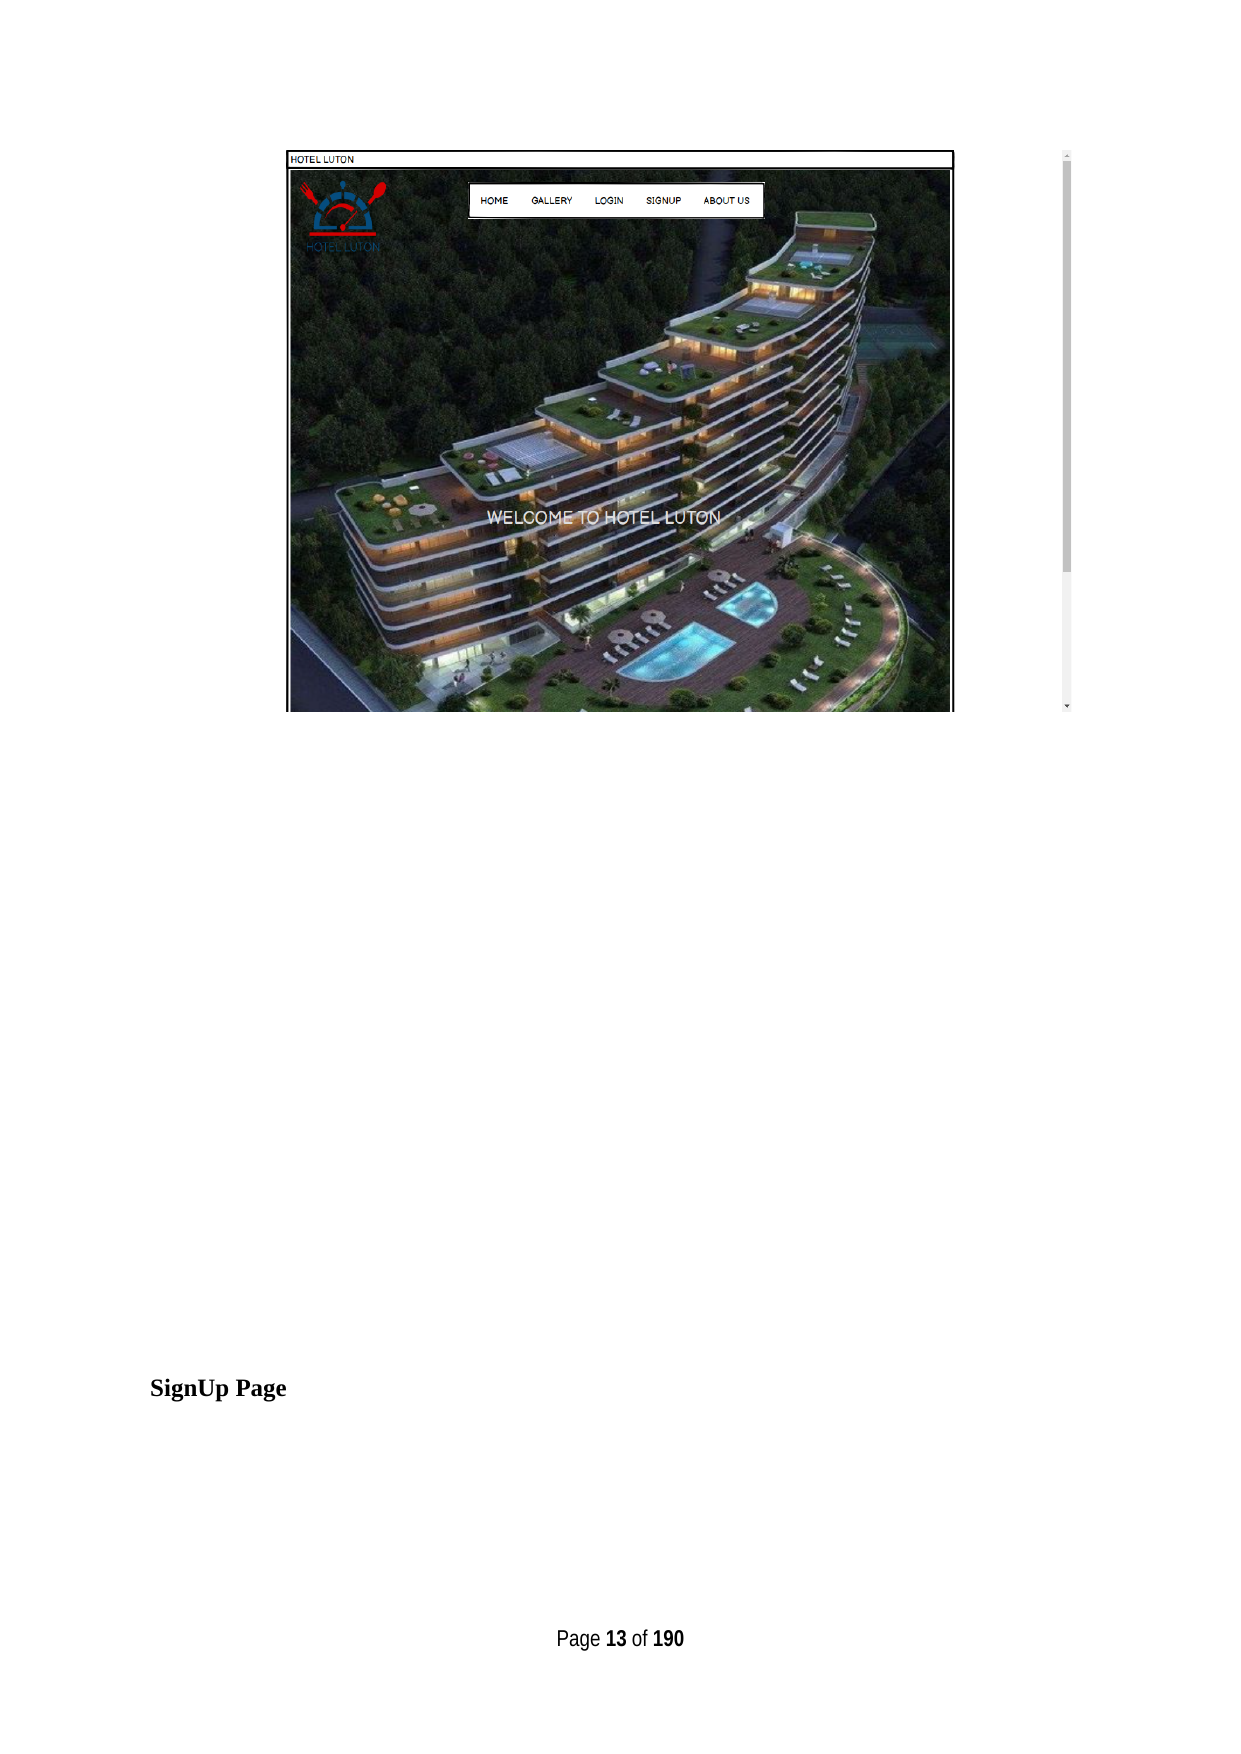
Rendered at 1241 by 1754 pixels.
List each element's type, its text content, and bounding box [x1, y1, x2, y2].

text SignUp Page [150, 1373, 1090, 1402]
picture [168, 150, 1072, 712]
